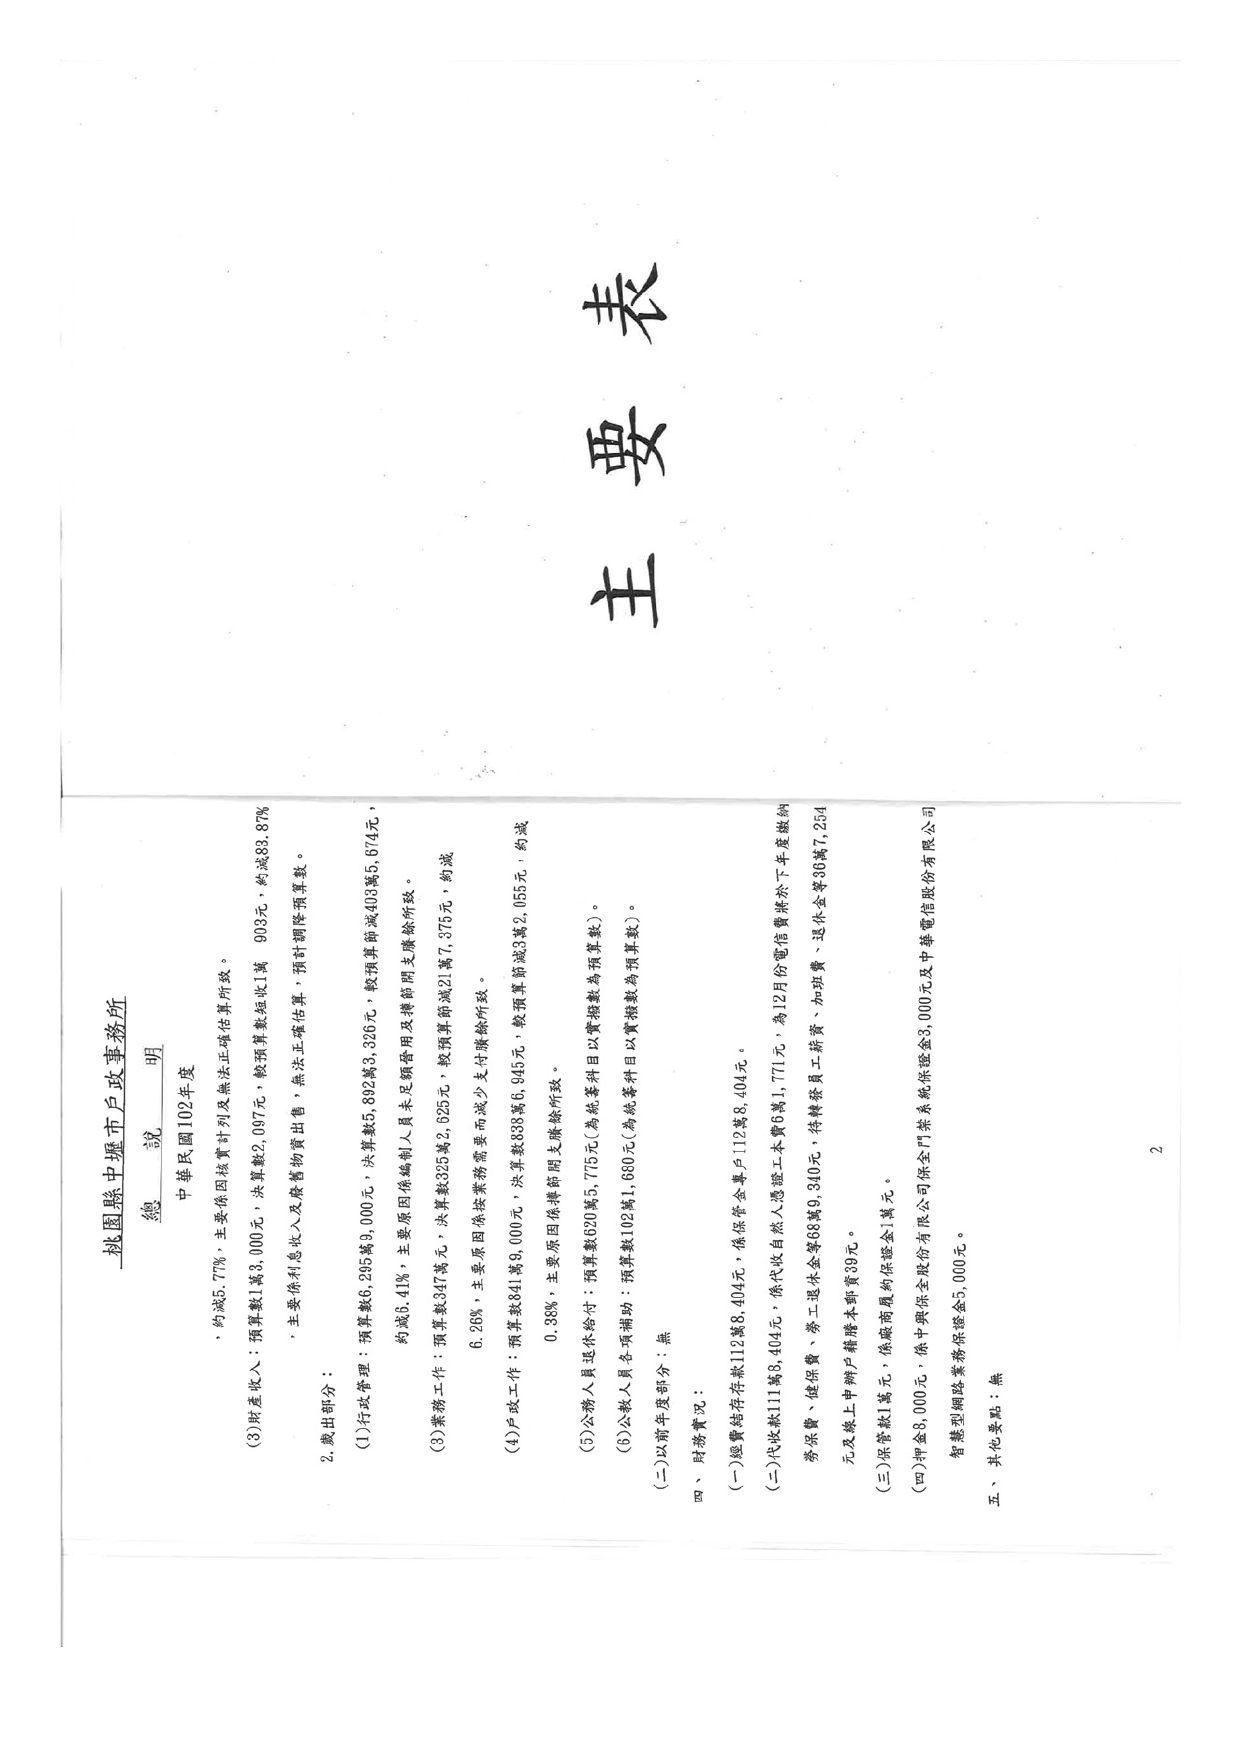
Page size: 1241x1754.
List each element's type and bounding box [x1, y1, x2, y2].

picture [59, 60, 1182, 1647]
